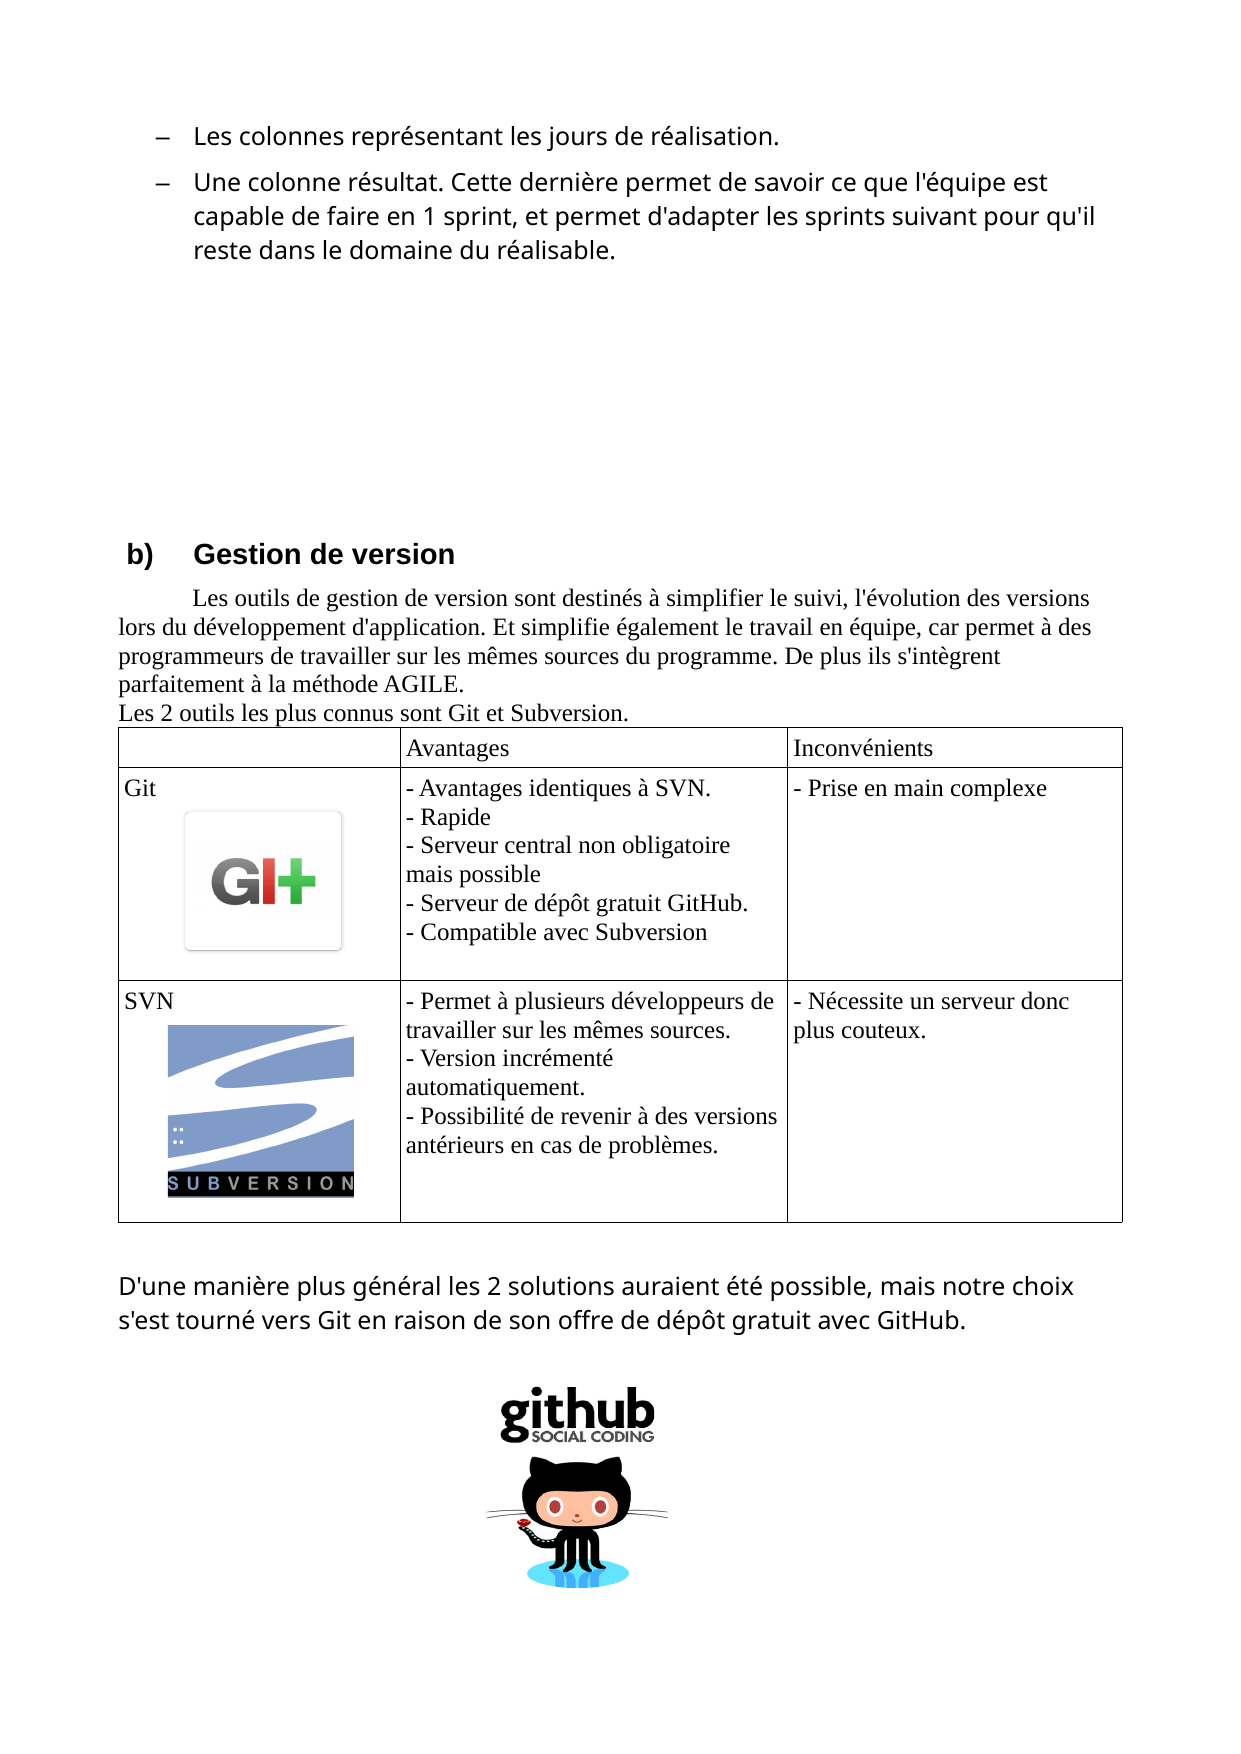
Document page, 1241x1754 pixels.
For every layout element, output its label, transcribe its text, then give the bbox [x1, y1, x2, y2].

picture [485, 1385, 668, 1588]
table_cell Git [119, 768, 400, 980]
table_header Avantages [401, 728, 787, 767]
text Les outils de gestion de version sont destinés à simplifier le suivi, l'évolution des versions lors du développement d'application. Et simplifie également le travail en équipe, car permet à des programmeurs de travailler sur les mêmes sources du programme. De plus ils s'intègrent parfaitement à la méthode AGILE. [118, 583, 1122, 698]
table_header Inconvénients [788, 728, 1122, 767]
picture [173, 802, 353, 961]
text Les 2 outils les plus connus sont Git et Subversion. [118, 698, 1122, 727]
table_cell - Prise en main complexe [788, 768, 1122, 980]
text D'une manière plus général les 2 solutions auraient été possible, mais notre choix s'est tourné vers Git en raison de son offre de dépôt gratuit avec GitHub. [118, 1268, 1122, 1336]
table_cell SVN [119, 981, 400, 1222]
subtitle Gestion de version [118, 537, 1122, 571]
list Une colonne résultat. Cette dernière permet de savoir ce que l'équipe est capable de faire en 1 sprint, et permet d'adapter les sprints suivant pour qu'il reste dans le domaine du réalisable. [156, 165, 1122, 267]
table_cell - Permet à plusieurs développeurs de travailler sur les mêmes sources. - Version incrémenté automatiquement. - Possibilité de revenir à des versions antérieurs en cas de problèmes. [401, 981, 787, 1222]
table_cell - Avantages identiques à SVN. - Rapide - Serveur central non obligatoire mais possible - Serveur de dépôt gratuit GitHub. - Compatible avec Subversion [401, 768, 787, 980]
picture [167, 1025, 354, 1198]
list Les colonnes représentant les jours de réalisation. [156, 118, 1122, 152]
table_header [119, 728, 400, 767]
table_cell - Nécessite un serveur donc plus couteux. [788, 981, 1122, 1222]
